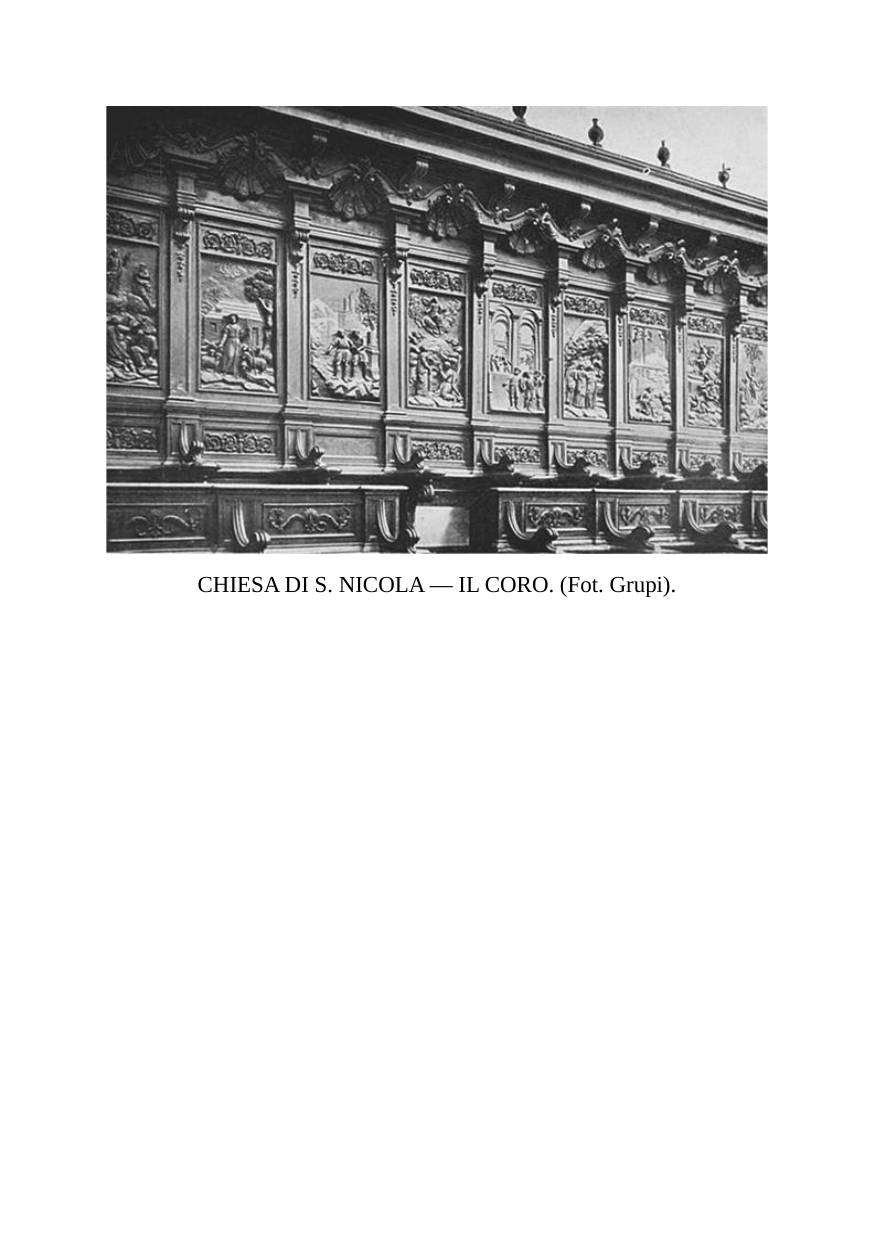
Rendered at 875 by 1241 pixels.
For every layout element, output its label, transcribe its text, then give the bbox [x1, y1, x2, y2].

text CHIESA DI S. NICOLA ― IL CORO. (Fot. Grupi). [106, 572, 768, 598]
picture [106, 106, 768, 554]
